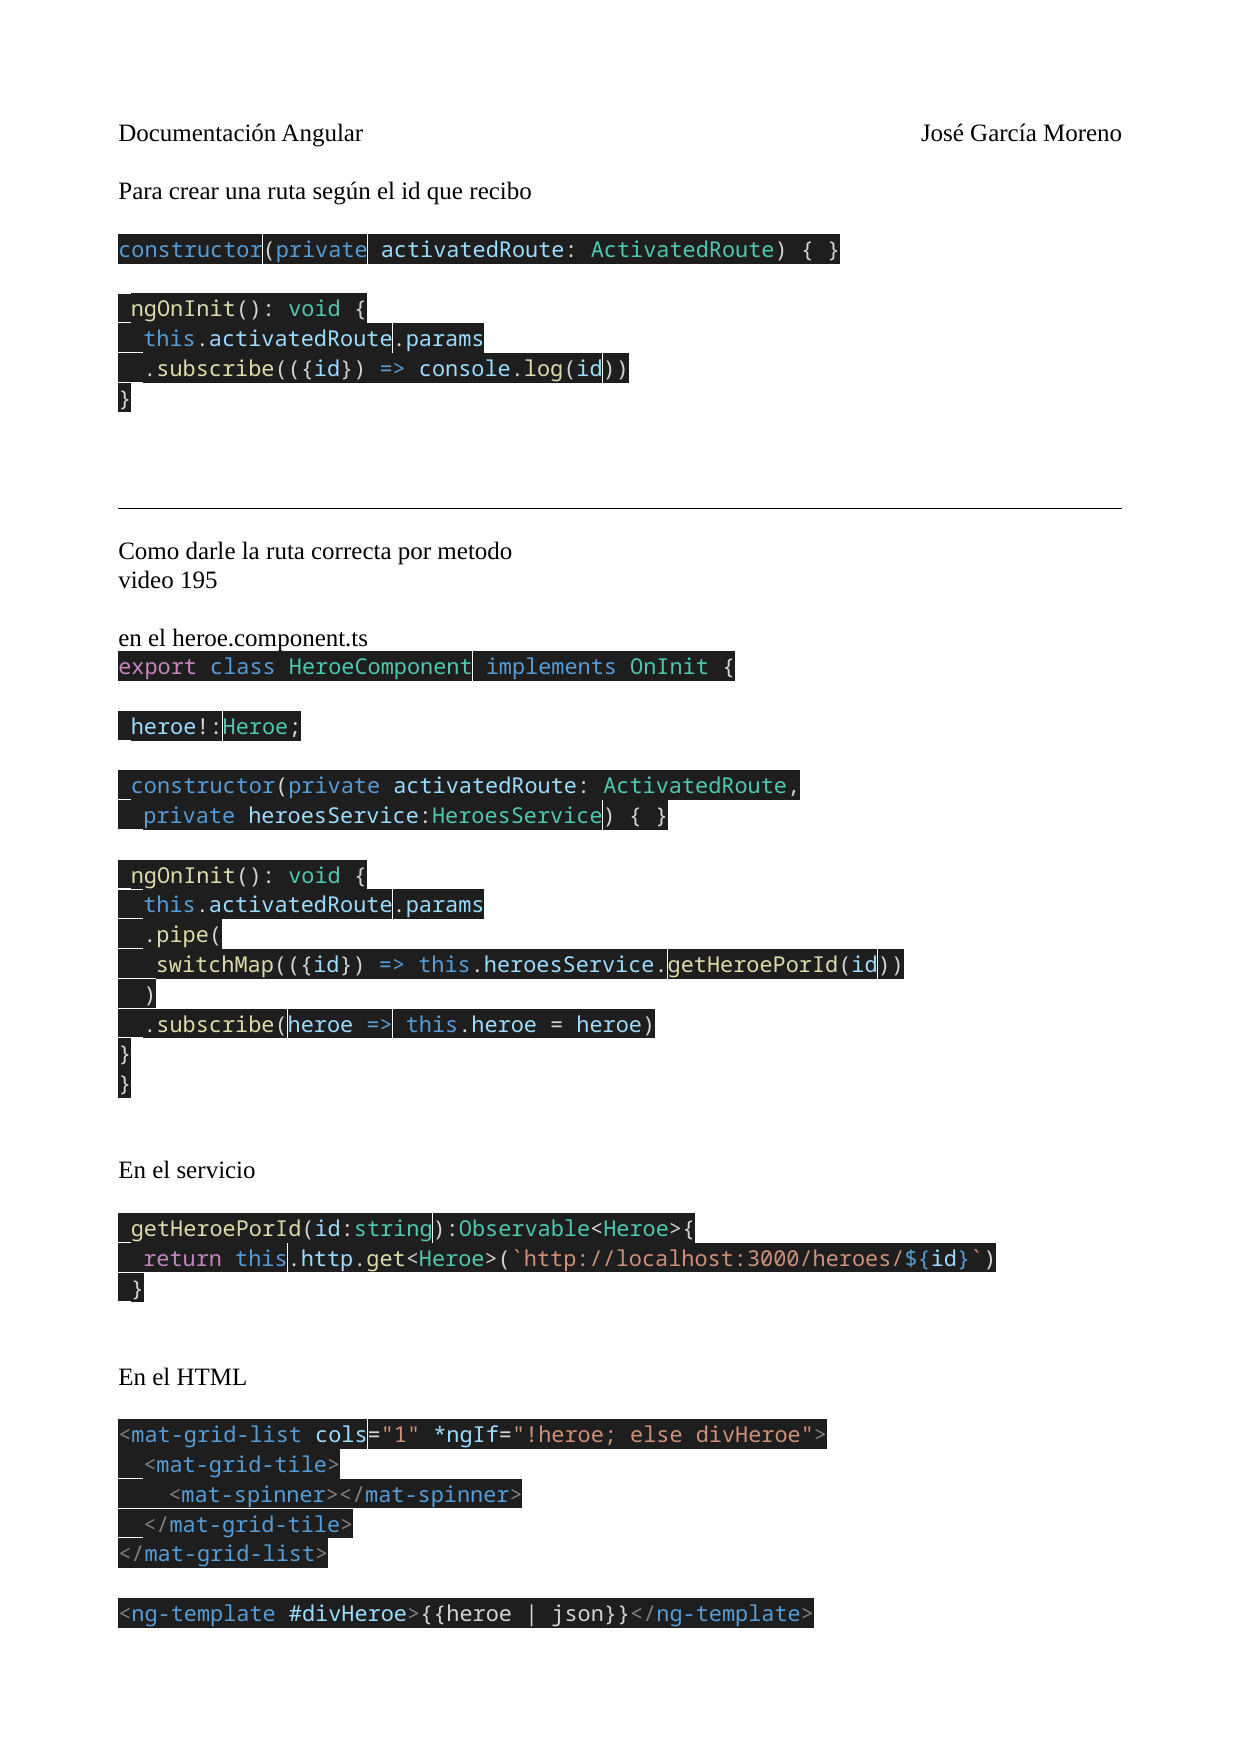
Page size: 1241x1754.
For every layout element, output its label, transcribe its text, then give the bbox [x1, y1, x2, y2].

text En el HTML [118, 1362, 1122, 1390]
text } [118, 1272, 1122, 1302]
text En el servicio [118, 1155, 1122, 1184]
text <mat-spinner></mat-spinner> [118, 1479, 1122, 1508]
text return this.http.get<Heroe>(`http://localhost:3000/heroes/${id}`) [118, 1243, 1122, 1272]
text video 195 [118, 565, 1122, 594]
text Como darle la ruta correcta por metodo [118, 536, 1122, 565]
text Para crear una ruta según el id que recibo [118, 176, 1122, 205]
text switchMap(({id}) => this.heroesService.getHeroePorId(id)) [118, 949, 1122, 979]
text .subscribe(heroe => this.heroe = heroe) [118, 1008, 1122, 1038]
text } [118, 1038, 1122, 1068]
text } [118, 1068, 1122, 1098]
text constructor(private activatedRoute: ActivatedRoute, [118, 770, 1122, 800]
text this.activatedRoute.params [118, 889, 1122, 919]
text .subscribe(({id}) => console.log(id)) [118, 353, 1122, 383]
text private heroesService:HeroesService) { } [118, 800, 1122, 830]
text } [118, 383, 1122, 412]
text .pipe( [118, 919, 1122, 949]
text ngOnInit(): void { [118, 859, 1122, 889]
text ) [118, 979, 1122, 1008]
text constructor(private activatedRoute: ActivatedRoute) { } [118, 234, 1122, 264]
text getHeroePorId(id:string):Observable<Heroe>{ [118, 1213, 1122, 1243]
text </mat-grid-list> [118, 1538, 1122, 1568]
text <mat-grid-list cols="1" *ngIf="!heroe; else divHeroe"> [118, 1419, 1122, 1449]
text this.activatedRoute.params [118, 323, 1122, 353]
text ngOnInit(): void { [118, 293, 1122, 323]
text </mat-grid-tile> [118, 1508, 1122, 1538]
text <mat-grid-tile> [118, 1449, 1122, 1479]
text <ng-template #divHeroe>{{heroe | json}}</ng-template> [118, 1598, 1122, 1628]
text export class HeroeComponent implements OnInit { [118, 651, 1122, 681]
text en el heroe.component.ts [118, 623, 1122, 651]
text heroe!:Heroe; [118, 711, 1122, 741]
